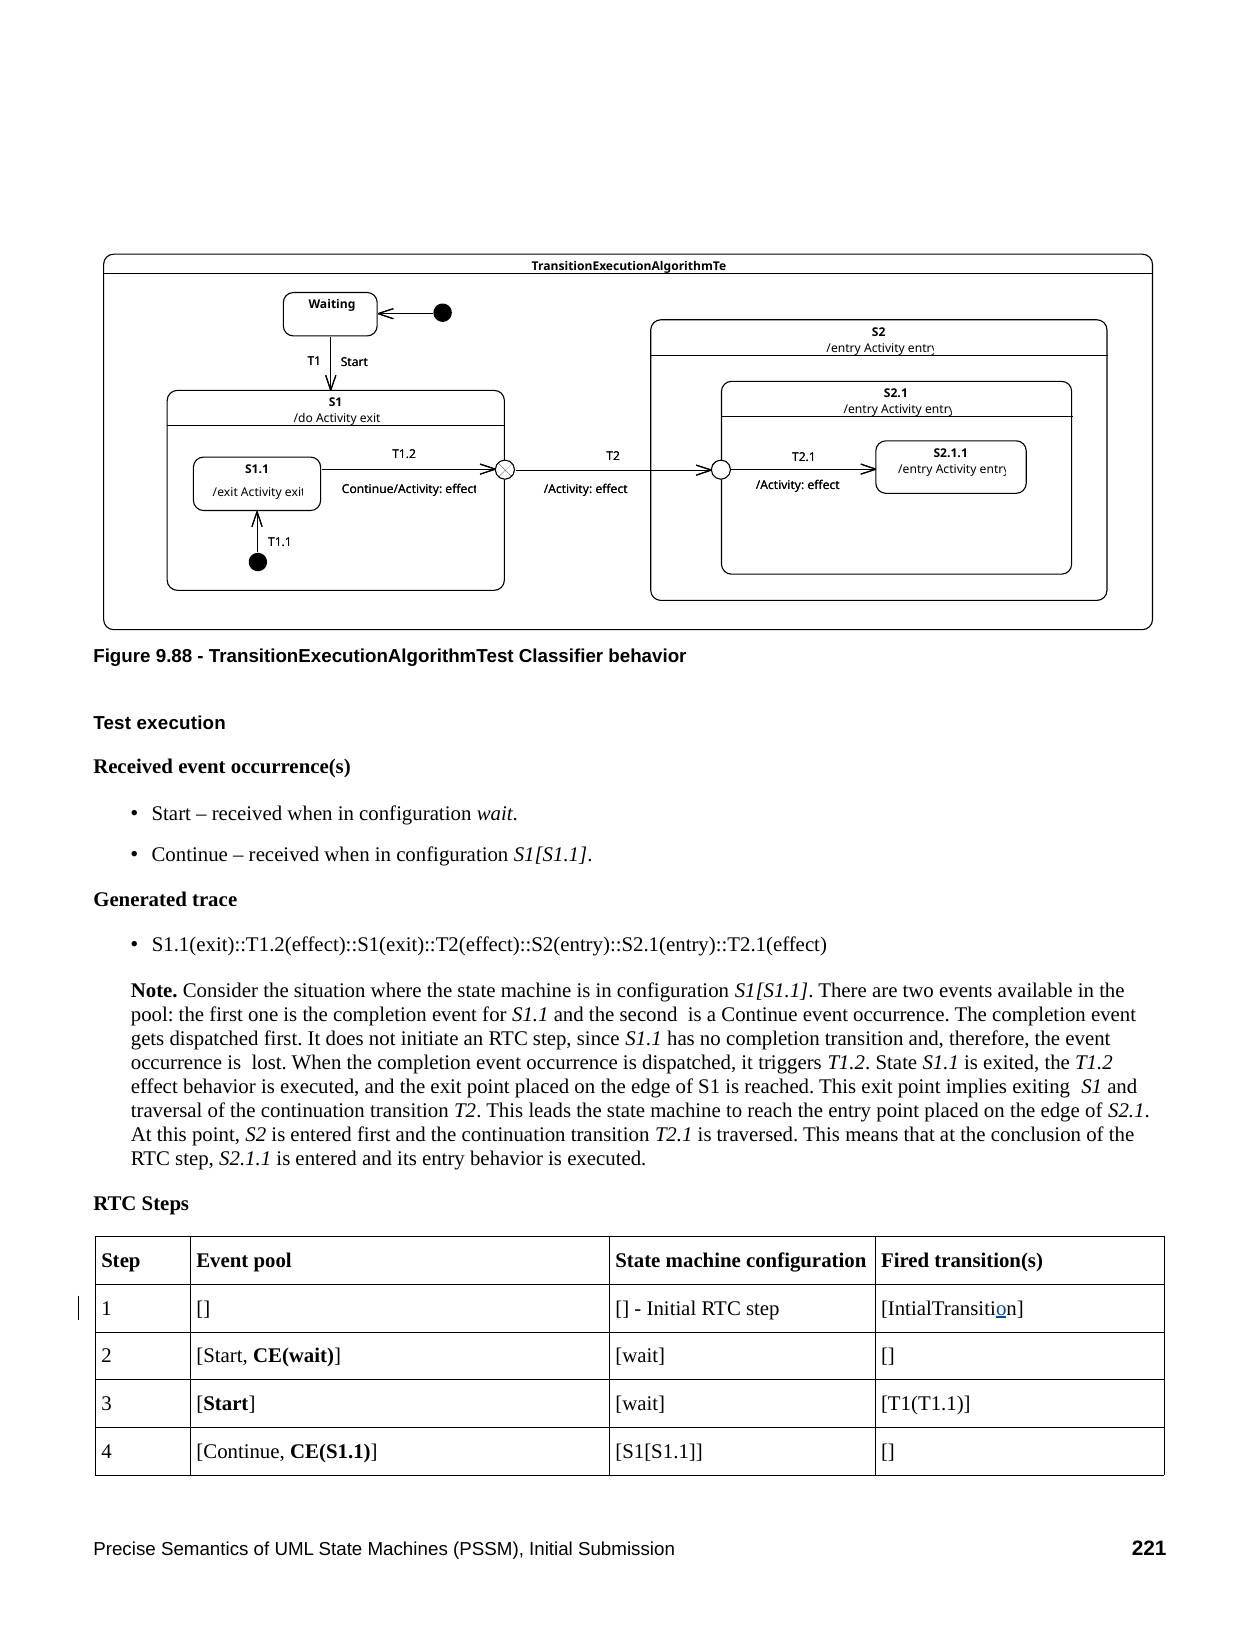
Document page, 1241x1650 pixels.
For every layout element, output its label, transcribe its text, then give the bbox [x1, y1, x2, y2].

table_cell [wait] [610, 1333, 875, 1379]
table_header Fired transition(s) [876, 1237, 1164, 1284]
text Note. Consider the situation where the state machine is in configuration S1[S1.1]. There are two events available in the pool: the first one is the completion event for S1.1 and the second is a Continue event occurrence. The completion event gets dispatched first. It does not initiate an RTC step, since S1.1 has no completion transition and, therefore, the event occurrence is lost. When the completion event occurrence is dispatched, it triggers T1.2. State S1.1 is exited, the T1.2 effect behavior is executed, and the exit point placed on the edge of S1 is reached. This exit point implies exiting S1 and traversal of the continuation transition T2. This leads the state machine to reach the entry point placed on the edge of S2.1. At this point, S2 is entered first and the continuation transition T2.1 is traversed. This means that at the conclusion of the RTC step, S2.1.1 is entered and its entry behavior is executed. [131, 977, 1164, 1170]
list S1.1(exit)::T1.2(effect)::S1(exit)::T2(effect)::S2(entry)::S2.1(entry)::T2.1(effect) [131, 932, 1164, 956]
table_cell 2 [96, 1333, 190, 1379]
table_cell [wait] [610, 1380, 875, 1427]
text Generated trace [93, 887, 1164, 911]
table_cell 1 [96, 1285, 190, 1332]
table_cell [Start, CE(wait)] [191, 1333, 609, 1379]
table_cell 4 [96, 1428, 190, 1475]
list Start – received when in configuration wait. [131, 799, 1164, 824]
subtitle Test execution [93, 712, 1164, 733]
table_header State machine configuration [610, 1237, 875, 1284]
table_cell [Continue, CE(S1.1)] [191, 1428, 609, 1475]
list Continue – received when in configuration S1[S1.1]. [131, 841, 1164, 866]
text Received event occurrence(s) [93, 754, 1164, 778]
table_header Event pool [191, 1237, 609, 1284]
table_cell [] - Initial RTC step [610, 1285, 875, 1332]
table_cell [IntialTransition] [876, 1285, 1164, 1332]
table_cell [T1(T1.1)] [876, 1380, 1164, 1427]
table_cell [] [191, 1285, 609, 1332]
table_cell [Start] [191, 1380, 609, 1427]
table_header Step [96, 1237, 190, 1284]
text RTC Steps [93, 1191, 1164, 1215]
table_cell 3 [96, 1380, 190, 1427]
text Figure 9.88 - TransitionExecutionAlgorithmTest Classifier behavior [93, 243, 1164, 666]
table_cell [] [876, 1428, 1164, 1475]
table_cell [S1[S1.1]] [610, 1428, 875, 1475]
table_cell [] [876, 1333, 1164, 1379]
